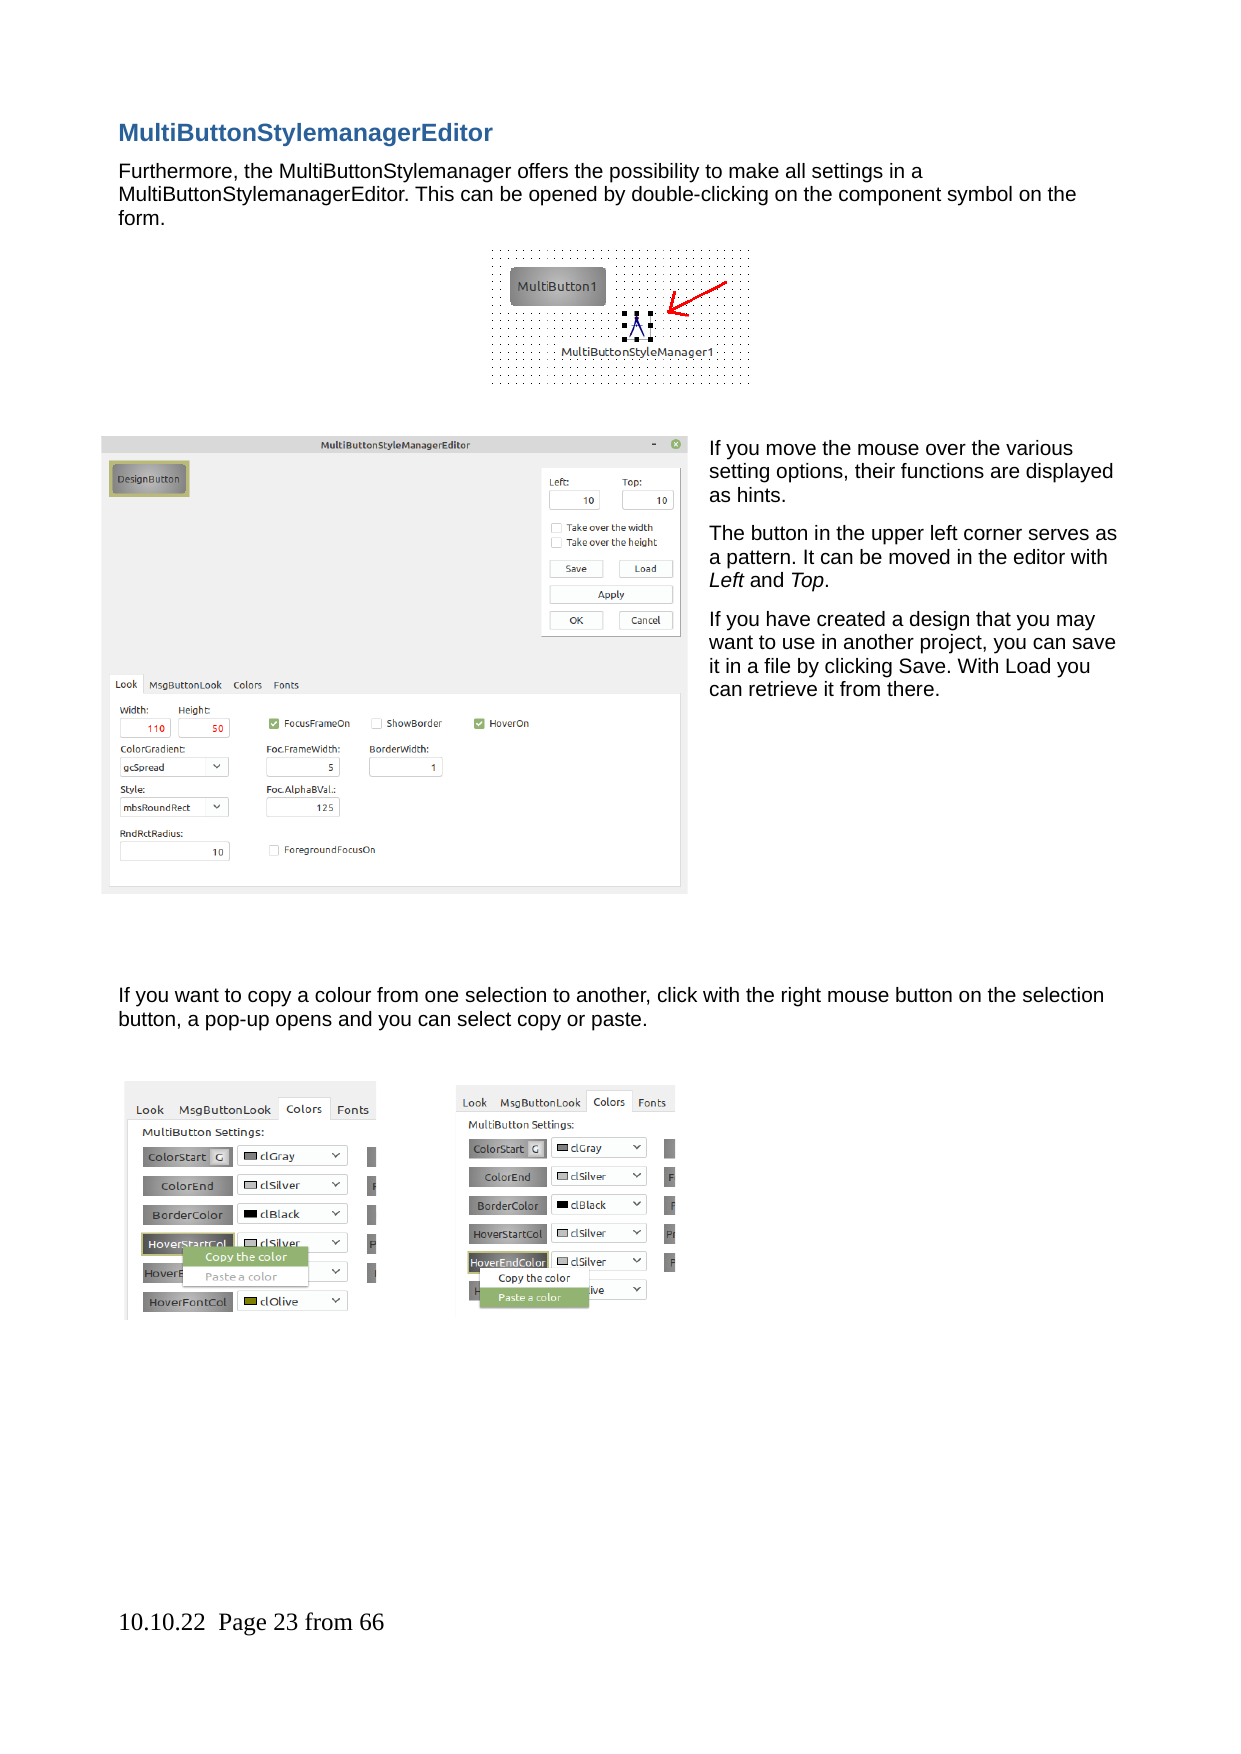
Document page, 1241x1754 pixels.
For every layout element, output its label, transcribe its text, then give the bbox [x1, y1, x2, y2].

subtitle MultiButtonStylemanagerEditor [118, 118, 1122, 147]
picture [455, 1085, 676, 1318]
text The button in the upper left corner serves as a pattern. It can be moved in the editor with Left and Top. [688, 522, 1122, 592]
text Furthermore, the MultiButtonStylemanager offers the possibility to make all settings in a MultiButtonStylemanagerEditor. This can be opened by double-clicking on the component symbol on the form. [118, 159, 1122, 230]
picture [101, 436, 688, 894]
text If you want to copy a colour from one selection to another, click with the right mouse button on the selection button, a pop-up opens and you can select copy or paste. [118, 984, 1122, 1031]
picture [489, 245, 751, 390]
text If you move the mouse over the various setting options, their functions are displayed as hints. [688, 436, 1122, 507]
picture [124, 1081, 377, 1320]
text If you have created a design that you may want to use in another project, you can save it in a file by clicking Save. With Load you can retrieve it from there. [688, 607, 1122, 702]
